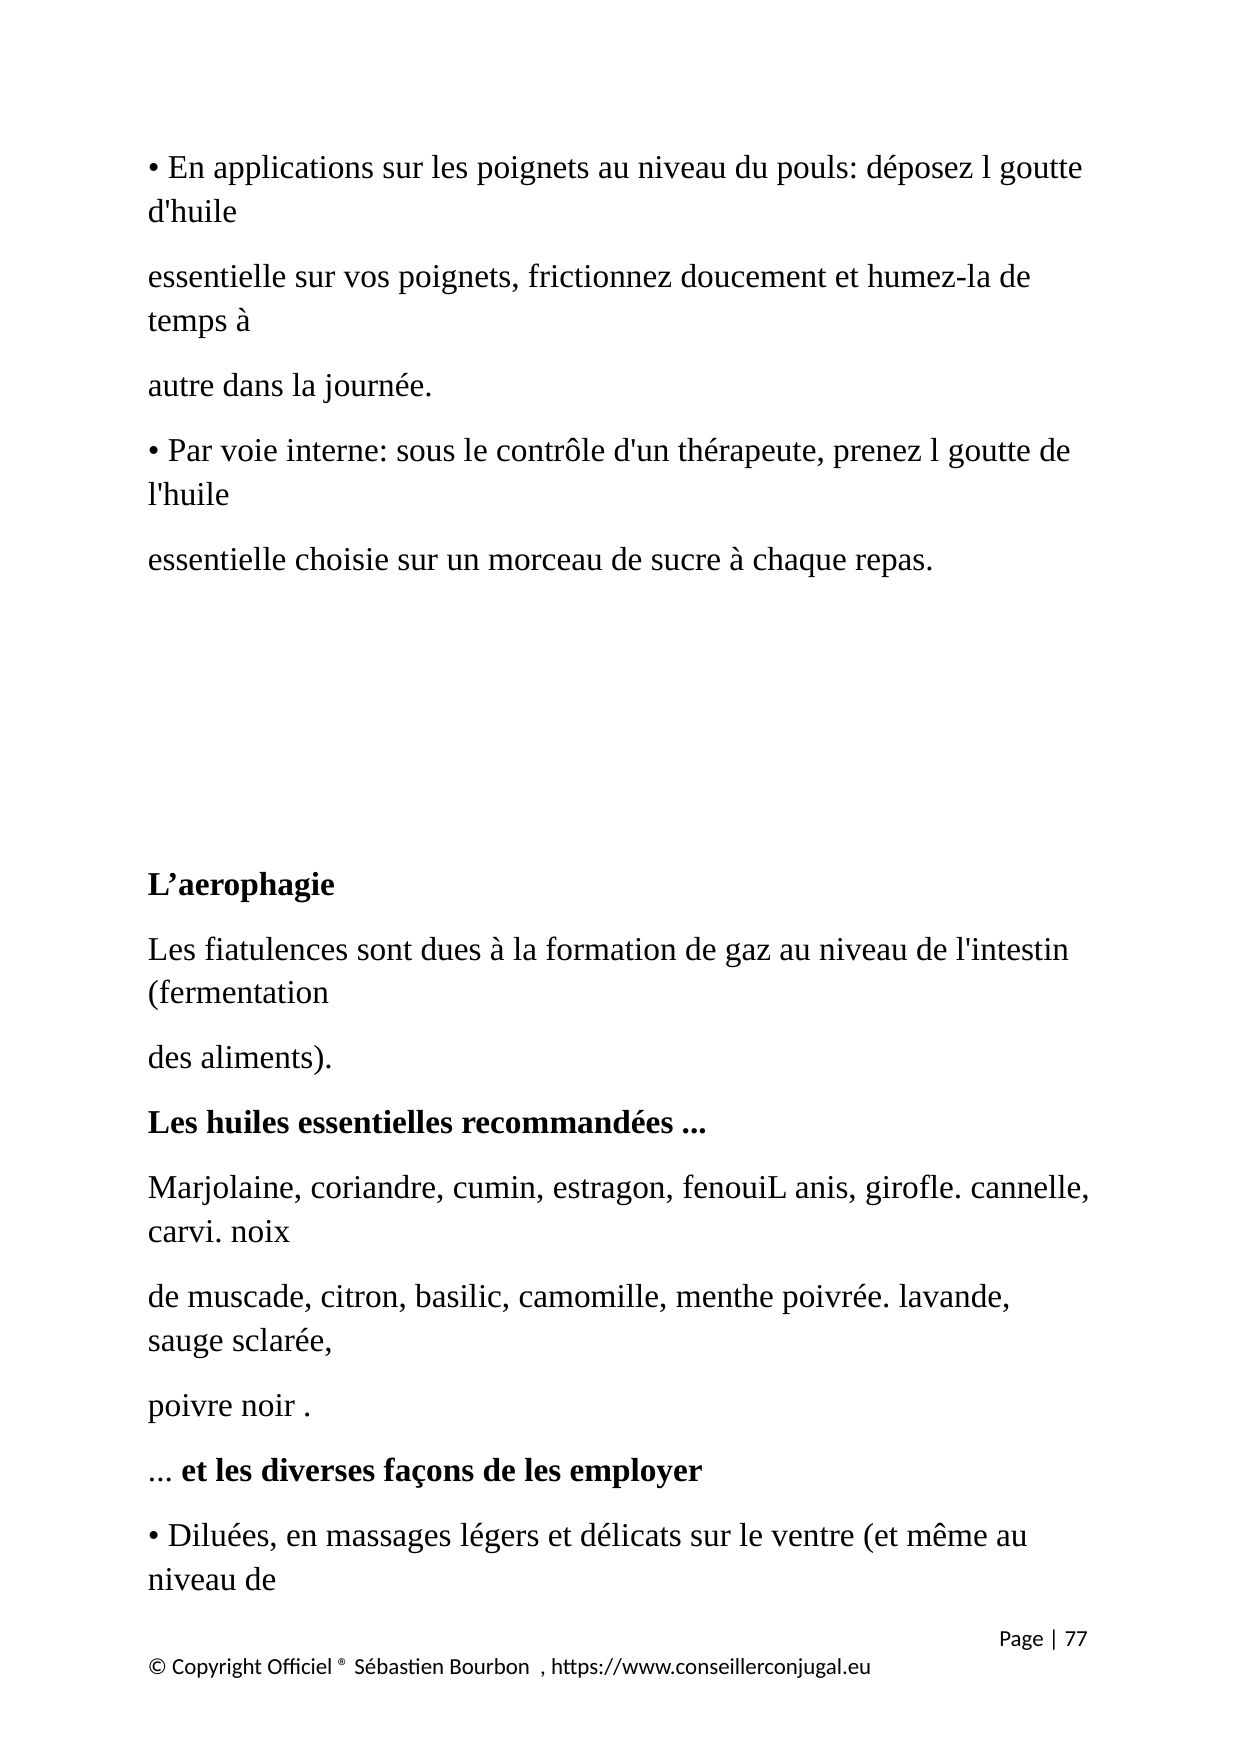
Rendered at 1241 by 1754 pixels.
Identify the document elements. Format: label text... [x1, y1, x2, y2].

text • Diluées, en massages légers et délicats sur le ventre (et même au niveau de [148, 1515, 1093, 1598]
text essentielle sur vos poignets, frictionnez doucement et humez-la de temps à [148, 257, 1093, 339]
text poivre noir . [148, 1385, 1093, 1424]
text L’aerophagie [148, 864, 1093, 902]
text ... et les diverses façons de les employer [148, 1450, 1093, 1489]
text • Par voie interne: sous le contrôle d'un thérapeute, prenez l goutte de l'huile [148, 430, 1093, 513]
text essentielle choisie sur un morceau de sucre à chaque repas. [148, 539, 1093, 578]
text autre dans la journée. [148, 366, 1093, 404]
text Les fiatulences sont dues à la formation de gaz au niveau de l'intestin (fermentation [148, 929, 1093, 1011]
text des aliments). [148, 1038, 1093, 1076]
text Les huiles essentielles recommandées ... [148, 1103, 1093, 1141]
text • En applications sur les poignets au niveau du pouls: déposez l goutte d'huile [148, 148, 1093, 230]
text Marjolaine, coriandre, cumin, estragon, fenouiL anis, girofle. cannelle, carvi. noix [148, 1167, 1093, 1250]
text de muscade, citron, basilic, camomille, menthe poivrée. lavande, sauge sclarée, [148, 1276, 1093, 1359]
